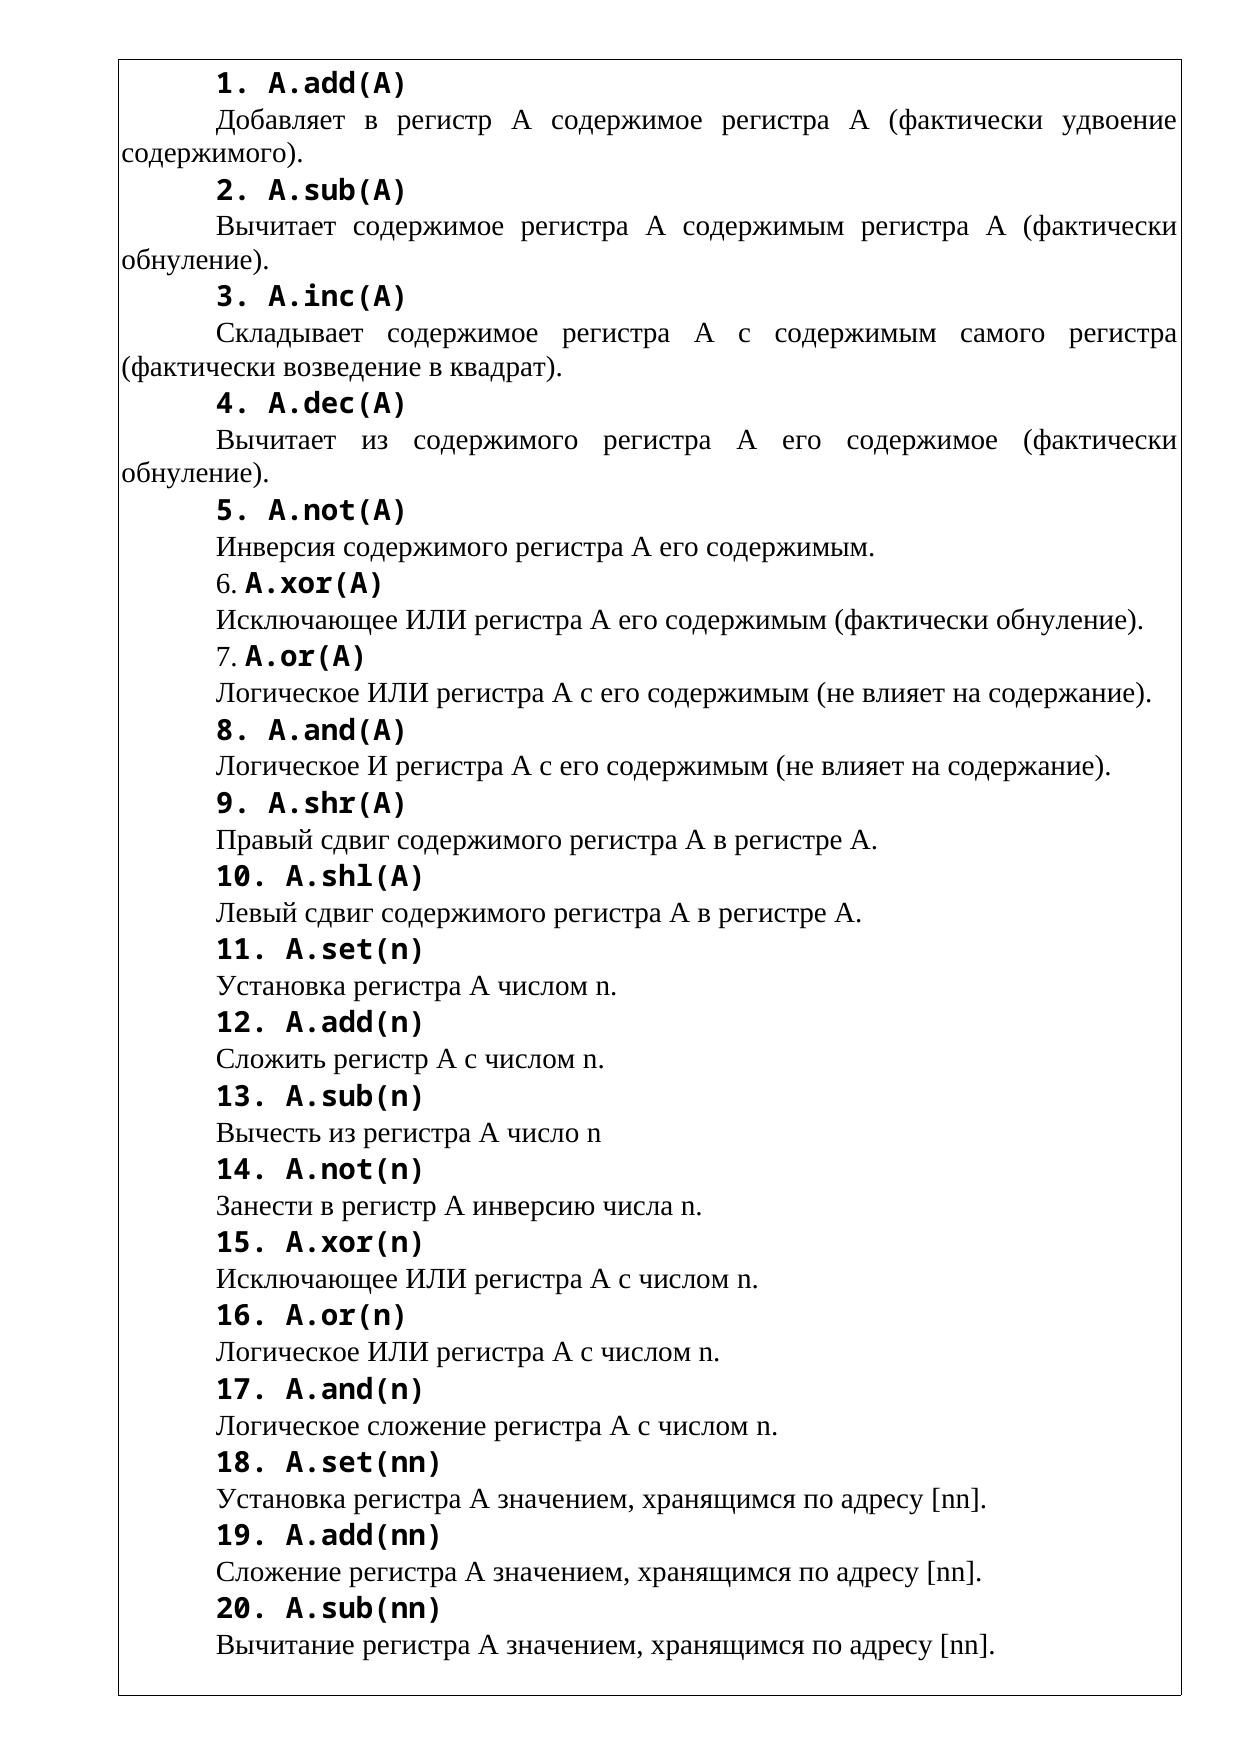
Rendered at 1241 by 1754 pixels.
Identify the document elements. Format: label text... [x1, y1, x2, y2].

text Вычитает содержимое регистра А содержимым регистра А (фактически обнуление). [121, 208, 1178, 276]
text 5. A.not(A) [121, 489, 1178, 529]
text 20. A.sub(nn) [121, 1588, 1178, 1627]
text Исключающее ИЛИ регистра А его содержимым (фактически обнуление). [121, 602, 1178, 636]
text 15. A.xor(n) [121, 1221, 1178, 1261]
text Занести в регистр А инверсию числа n. [121, 1188, 1178, 1221]
text 2. A.sub(A) [121, 169, 1178, 208]
text 8. A.and(A) [121, 709, 1178, 748]
text 4. A.dec(A) [121, 382, 1178, 422]
text 12. A.add(n) [121, 1002, 1178, 1041]
text Логическое ИЛИ регистра А с его содержимым (не влияет на содержание). [121, 675, 1178, 709]
text Логическое И регистра А с его содержимым (не влияет на содержание). [121, 748, 1178, 782]
text Левый сдвиг содержимого регистра А в регистре А. [121, 895, 1178, 928]
text Складывает содержимое регистра А с содержимым самого регистра (фактически возведение в квадрат). [121, 315, 1178, 382]
text 3. A.inc(A) [121, 276, 1178, 315]
text 13. A.sub(n) [121, 1075, 1178, 1115]
text Добавляет в регистр А содержимое регистра А (фактически удвоение содержимого). [121, 102, 1178, 169]
text Логическое ИЛИ регистра А с числом n. [121, 1334, 1178, 1368]
text Вычитает из содержимого регистра А его содержимое (фактически обнуление). [121, 422, 1178, 489]
text 1. A.add(A) [121, 62, 1178, 102]
text 18. A.set(nn) [121, 1441, 1178, 1481]
text Установка регистра А числом n. [121, 968, 1178, 1002]
text Сложение регистра А значением, хранящимся по адресу [nn]. [121, 1554, 1178, 1588]
text 14. A.not(n) [121, 1148, 1178, 1188]
text 6. A.xor(A) [121, 562, 1178, 602]
text 9. A.shr(A) [121, 782, 1178, 822]
text Логическое сложение регистра А с числом n. [121, 1408, 1178, 1441]
text 19. A.add(nn) [121, 1514, 1178, 1554]
text Правый сдвиг содержимого регистра А в регистре А. [121, 822, 1178, 855]
text Установка регистра А значением, хранящимся по адресу [nn]. [121, 1481, 1178, 1514]
text Сложить регистр А с числом n. [121, 1041, 1178, 1075]
text Вычитание регистра А значением, хранящимся по адресу [nn]. [121, 1627, 1178, 1661]
text 10. A.shl(A) [121, 855, 1178, 895]
text Инверсия содержимого регистра А его содержимым. [121, 529, 1178, 562]
text Вычесть из регистра А число n [121, 1115, 1178, 1148]
text 7. A.or(A) [121, 636, 1178, 675]
text 11. A.set(n) [121, 928, 1178, 968]
text 17. A.and(n) [121, 1368, 1178, 1408]
text 16. A.or(n) [121, 1295, 1178, 1334]
text Исключающее ИЛИ регистра А с числом n. [121, 1261, 1178, 1295]
